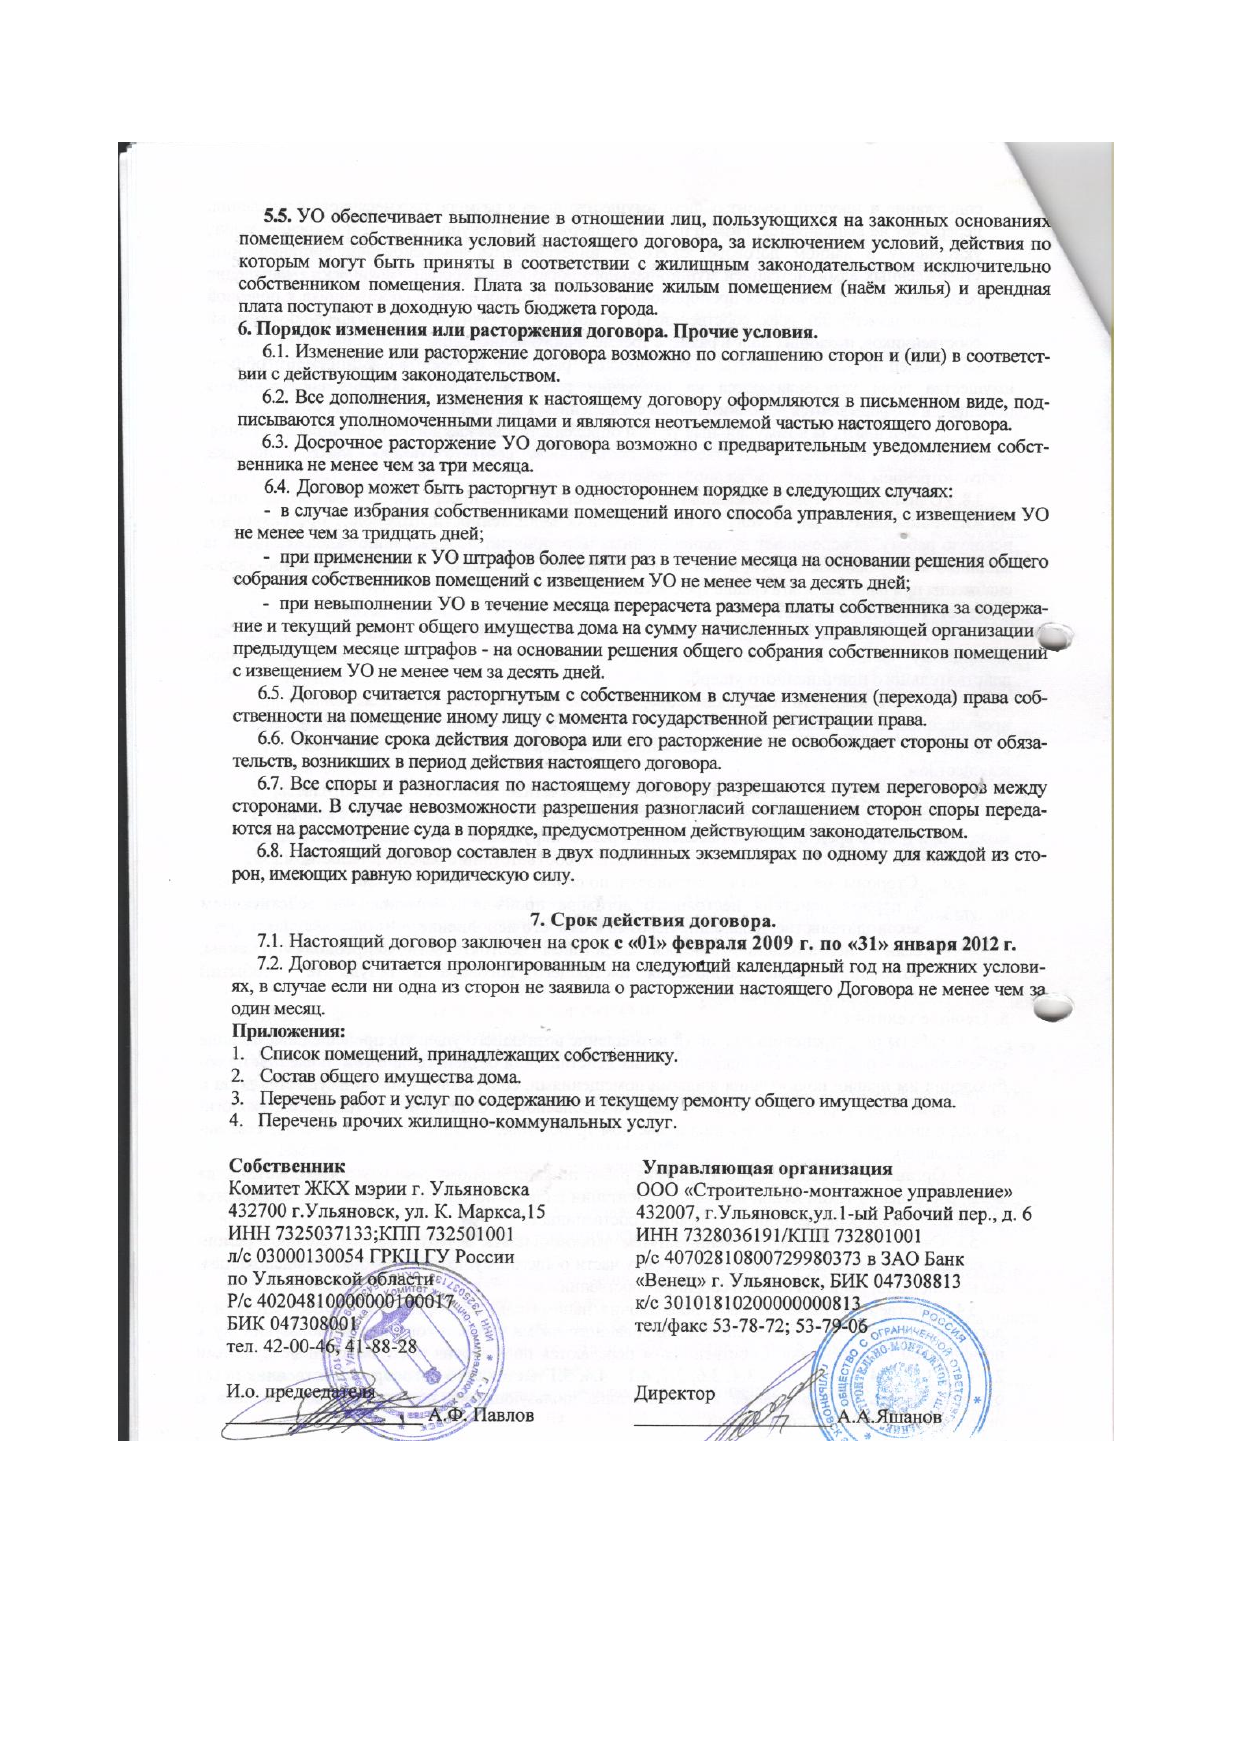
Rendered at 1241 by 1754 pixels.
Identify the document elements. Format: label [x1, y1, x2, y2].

picture [118, 142, 1123, 1441]
